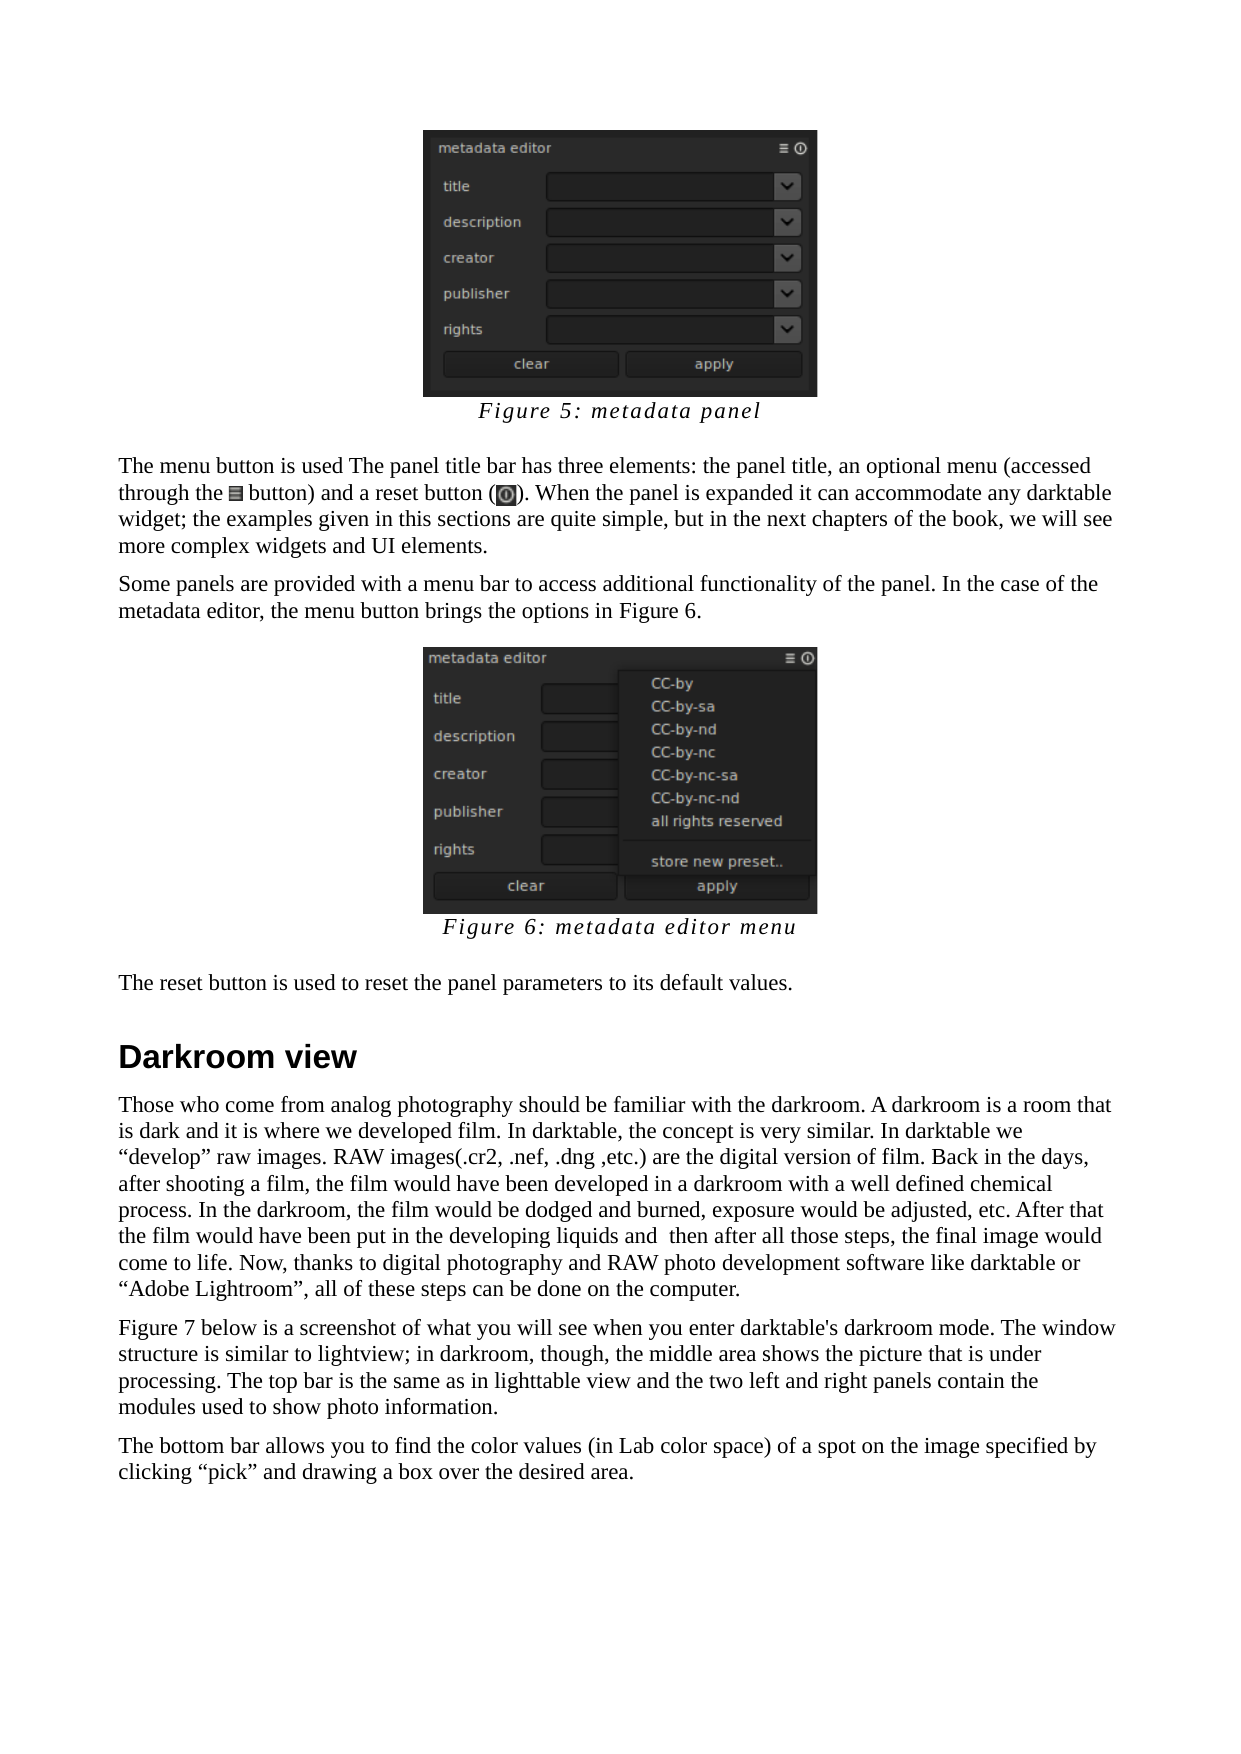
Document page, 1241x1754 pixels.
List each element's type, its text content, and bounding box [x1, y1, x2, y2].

text Figure 6: metadata editor menu [423, 914, 817, 939]
picture [496, 485, 517, 506]
text The reset button is used to reset the panel parameters to its default values. [118, 636, 1122, 995]
text The bottom bar allows you to find the color values (in Lab color space) of a spot on the image specified by clicking “pick” and drawing a box over the desired area. [118, 1432, 1122, 1484]
picture [423, 647, 818, 914]
text The menu button is used The panel title bar has three elements: the panel title, an optional menu (accessed through the button) and a reset button (). When the panel is expanded it can accommodate any darktable widget; the examples given in this sections are quite simple, but in the next chapters of the book, we will see more complex widgets and UI elements. [118, 118, 1122, 558]
text Figure 7 below is a screenshot of what you will see when you enter darktable's darkroom mode. The window structure is similar to lightview; in darkroom, though, the middle area shows the picture that is under processing. The top bar is the same as in lighttable view and the two left and right panels contain the modules used to show photo information. [118, 1314, 1122, 1419]
subtitle Darkroom view [118, 1037, 1122, 1076]
text Some panels are provided with a menu bar to access additional functionality of the panel. In the case of the metadata editor, the menu button brings the options in Figure 6. [118, 571, 1122, 623]
picture [228, 486, 243, 501]
text Those who come from analog photography should be familiar with the darkroom. A darkroom is a room that is dark and it is where we developed film. In darktable, the concept is very similar. In darktable we “develop” raw images. RAW images(.cr2, .nef, .dng ,etc.) are the digital version of film. Back in the days, after shooting a film, the film would have been developed in a darkroom with a well defined chemical process. In the darkroom, the film would be dodged and burned, exposure would be adjusted, etc. After that the film would have been put in the developing liquids and then after all those steps, the final image would come to life. Now, thanks to digital photography and RAW photo development software like darktable or “Adobe Lightroom”, all of these steps can be done on the computer. [118, 1091, 1122, 1301]
picture [423, 130, 818, 397]
text Figure 5: metadata panel [423, 397, 817, 423]
